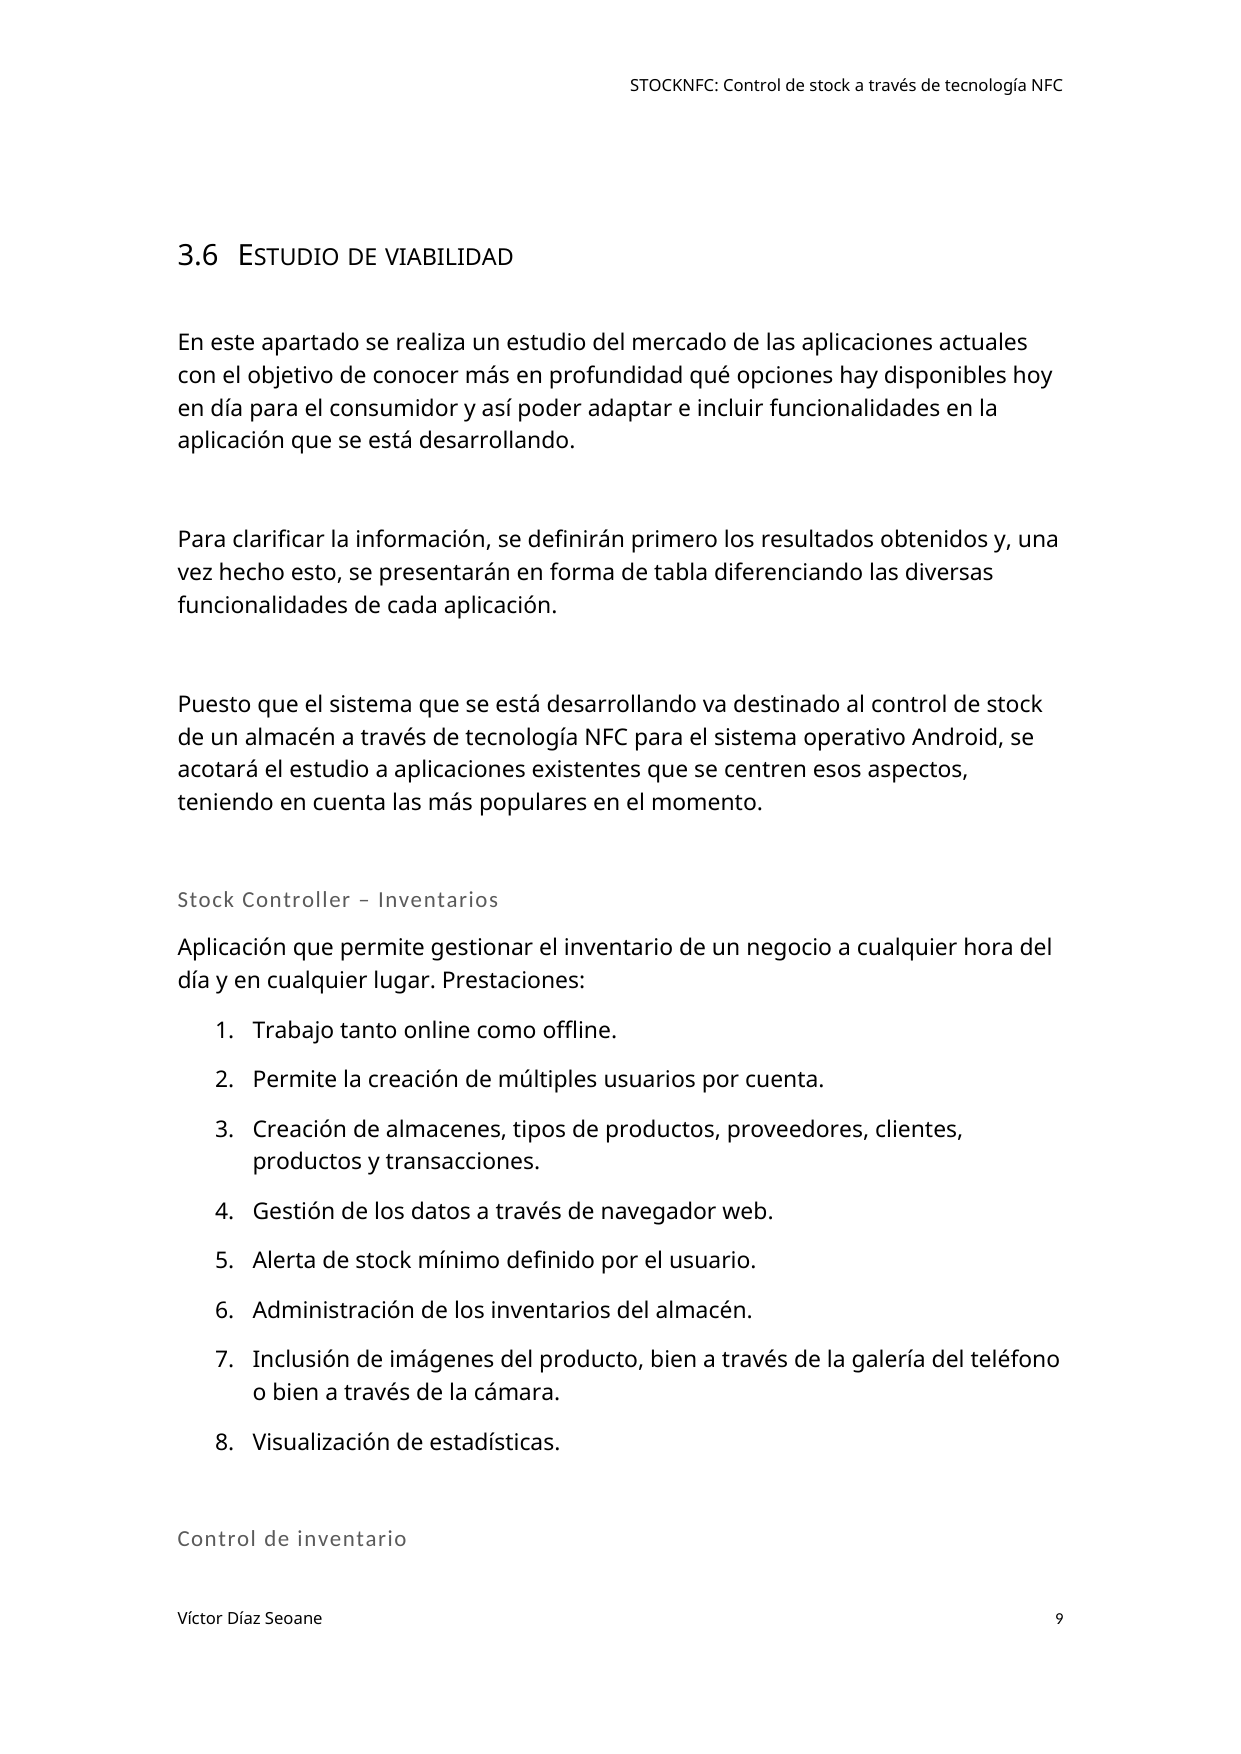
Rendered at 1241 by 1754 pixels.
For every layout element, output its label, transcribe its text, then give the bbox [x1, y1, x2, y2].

list Creación de almacenes, tipos de productos, proveedores, clientes, productos y transacciones. [215, 1112, 1063, 1177]
list Alerta de stock mínimo definido por el usuario. [215, 1244, 1063, 1276]
list Trabajo tanto online como offline. [215, 1013, 1063, 1045]
text Para clarificar la información, se definirán primero los resultados obtenidos y, una vez hecho esto, se presentarán en forma de tabla diferenciando las diversas funcionalidades de cada aplicación. [177, 523, 1063, 620]
subtitle Stock Controller – Inventarios [177, 885, 1063, 913]
subtitle Estudio de viabilidad [177, 235, 1063, 274]
text Aplicación que permite gestionar el inventario de un negocio a cualquier hora del día y en cualquier lugar. Prestaciones: [177, 931, 1063, 995]
text Puesto que el sistema que se está desarrollando va destinado al control de stock de un almacén a través de tecnología NFC para el sistema operativo Android, se acotará el estudio a aplicaciones existentes que se centren esos aspectos, teniendo en cuenta las más populares en el momento. [177, 688, 1063, 817]
list Administración de los inventarios del almacén. [215, 1294, 1063, 1325]
subtitle Control de inventario [177, 1524, 1063, 1552]
text En este apartado se realiza un estudio del mercado de las aplicaciones actuales con el objetivo de conocer más en profundidad qué opciones hay disponibles hoy en día para el consumidor y así poder adaptar e incluir funcionalidades en la aplicación que se está desarrollando. [177, 326, 1063, 456]
list Inclusión de imágenes del producto, bien a través de la galería del teléfono o bien a través de la cámara. [215, 1343, 1063, 1407]
list Gestión de los datos a través de navegador web. [215, 1195, 1063, 1226]
list Visualización de estadísticas. [215, 1426, 1063, 1457]
list Permite la creación de múltiples usuarios por cuenta. [215, 1063, 1063, 1094]
